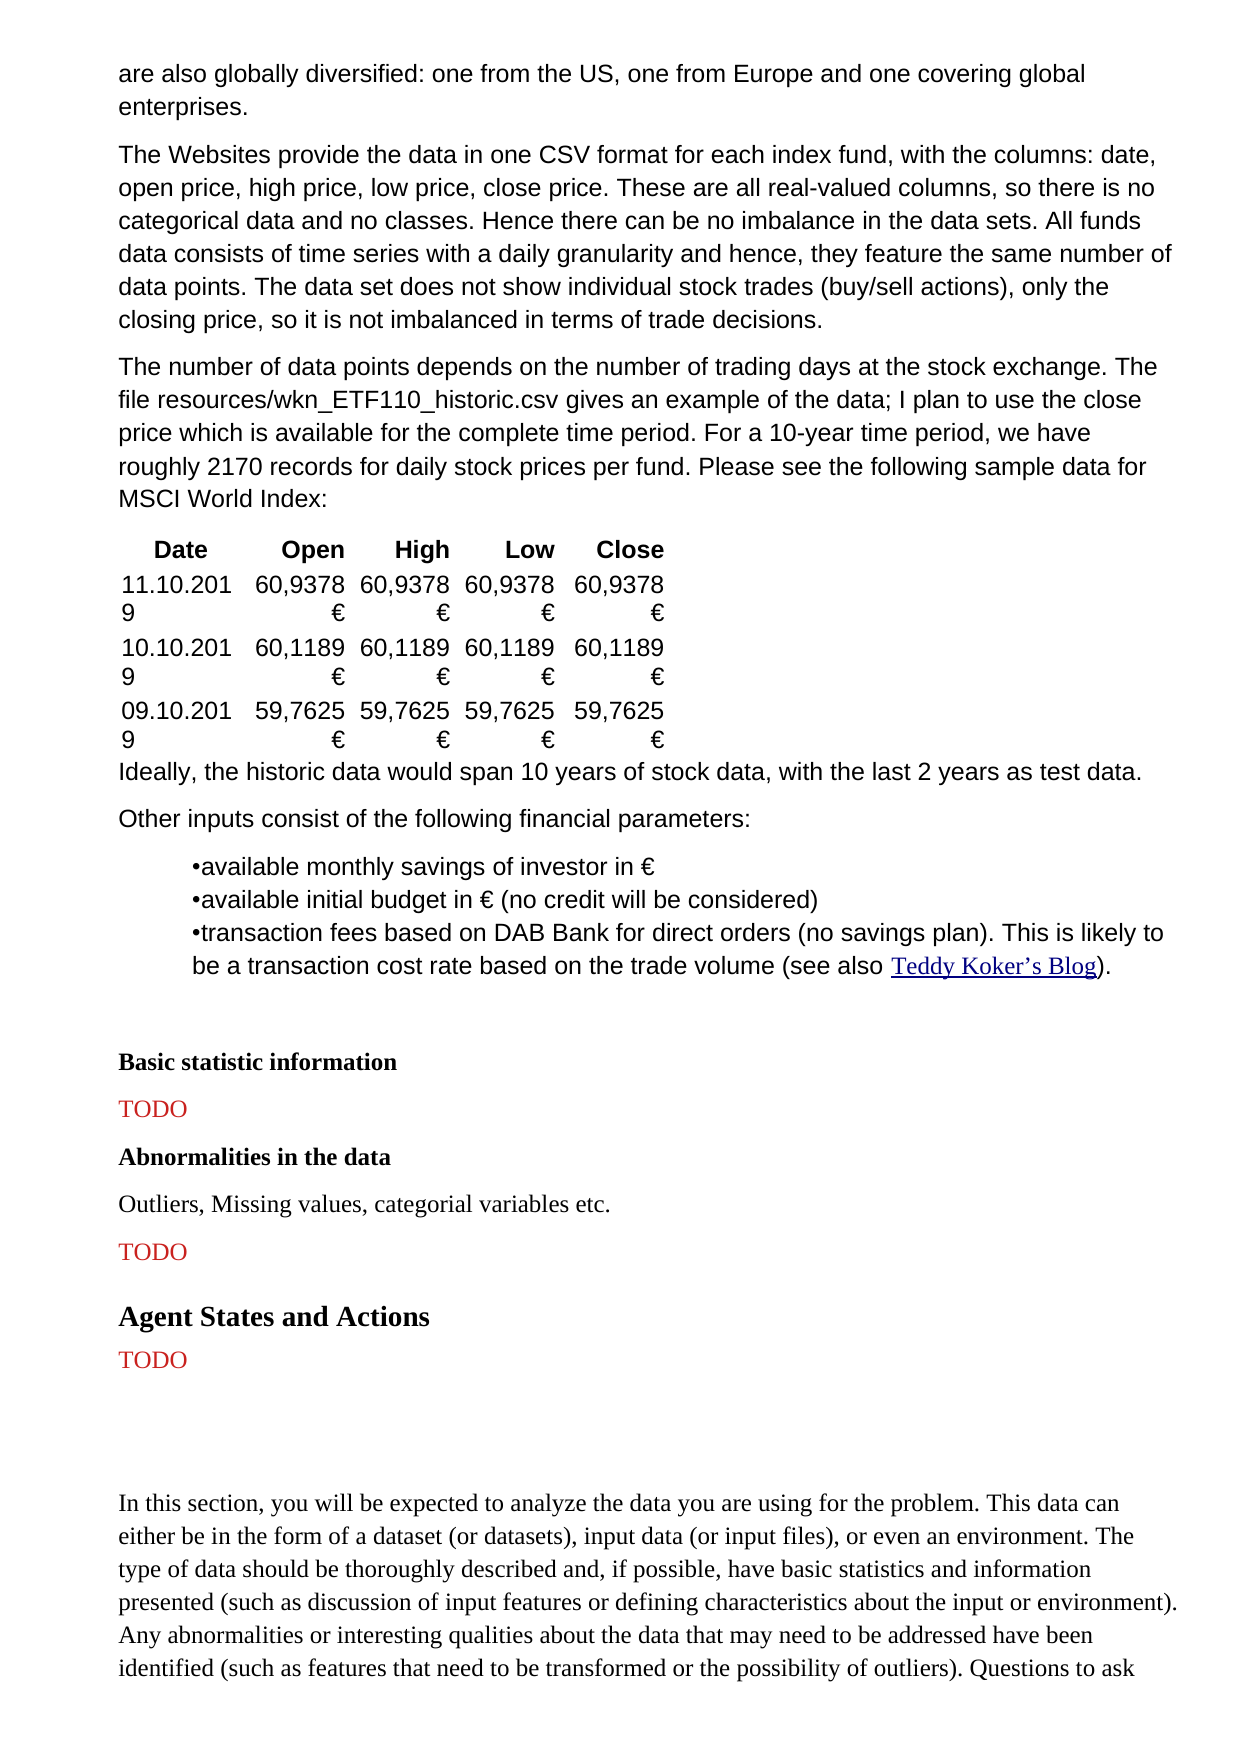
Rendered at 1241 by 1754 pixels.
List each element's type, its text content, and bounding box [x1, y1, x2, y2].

table_cell 60,9378€ [453, 567, 558, 630]
table_cell 60,1189€ [453, 630, 558, 693]
list available monthly savings of investor in € [118, 852, 1181, 881]
text In this section, you will be expected to analyze the data you are using for the problem. This data can either be in the form of a dataset (or datasets), input data (or input files), or even an environment. The type of data should be thoroughly described and, if possible, have basic statistics and information presented (such as discussion of input features or defining characteristics about the input or environment). Any abnormalities or interesting qualities about the data that may need to be addressed have been identified (such as features that need to be transformed or the possibility of outliers). Questions to ask [118, 1488, 1181, 1682]
table_cell 59,7625€ [348, 693, 453, 757]
table_cell 09.10.2019 [118, 693, 243, 757]
text Other inputs consist of the following financial parameters: [118, 804, 1181, 833]
table_header Close [558, 532, 667, 567]
text TODO [118, 1094, 1181, 1123]
text TODO [118, 1345, 1181, 1374]
text Abnormalities in the data [118, 1142, 1181, 1171]
subtitle Agent States and Actions [118, 1299, 1181, 1333]
text The Websites provide the data in one CSV format for each index fund, with the columns: date, open price, high price, low price, close price. These are all real-valued columns, so there is no categorical data and no classes. Hence there can be no imbalance in the data sets. All funds data consists of time series with a daily granularity and hence, they feature the same number of data points. The data set does not show individual stock trades (buy/sell actions), only the closing price, so it is not imbalanced in terms of trade decisions. [118, 140, 1181, 333]
text TODO [118, 1237, 1181, 1266]
table_cell 60,9378€ [243, 567, 348, 630]
list transaction fees based on DAB Bank for direct orders (no savings plan). This is likely to be a transaction cost rate based on the trade volume (see also Teddy Koker’s Blog). [118, 918, 1181, 980]
table_cell 11.10.2019 [118, 567, 243, 630]
table_header Date [118, 532, 243, 567]
table_cell 60,1189€ [348, 630, 453, 693]
text Basic statistic information [118, 1047, 1181, 1075]
table_cell 60,9378€ [348, 567, 453, 630]
text Ideally, the historic data would span 10 years of stock data, with the last 2 years as test data. [118, 757, 1181, 785]
table_cell 10.10.2019 [118, 630, 243, 693]
table_cell 59,7625€ [558, 693, 667, 757]
table_cell 59,7625€ [243, 693, 348, 757]
table_cell 60,9378€ [558, 567, 667, 630]
table_cell 60,1189€ [243, 630, 348, 693]
table_header Low [453, 532, 558, 567]
table_header Open [243, 532, 348, 567]
list available initial budget in € (no credit will be considered) [118, 885, 1181, 914]
table_cell 59,7625€ [453, 693, 558, 757]
table_cell 60,1189€ [558, 630, 667, 693]
text Outliers, Missing values, categorial variables etc. [118, 1189, 1181, 1218]
text The number of data points depends on the number of trading days at the stock exchange. The file resources/wkn_ETF110_historic.csv gives an example of the data; I plan to use the close price which is available for the complete time period. For a 10-year time period, we have roughly 2170 records for daily stock prices per fund. Please see the following sample data for MSCI World Index: [118, 352, 1181, 513]
text are also globally diversified: one from the US, one from Europe and one covering global enterprises. [118, 59, 1181, 121]
table_header High [348, 532, 453, 567]
